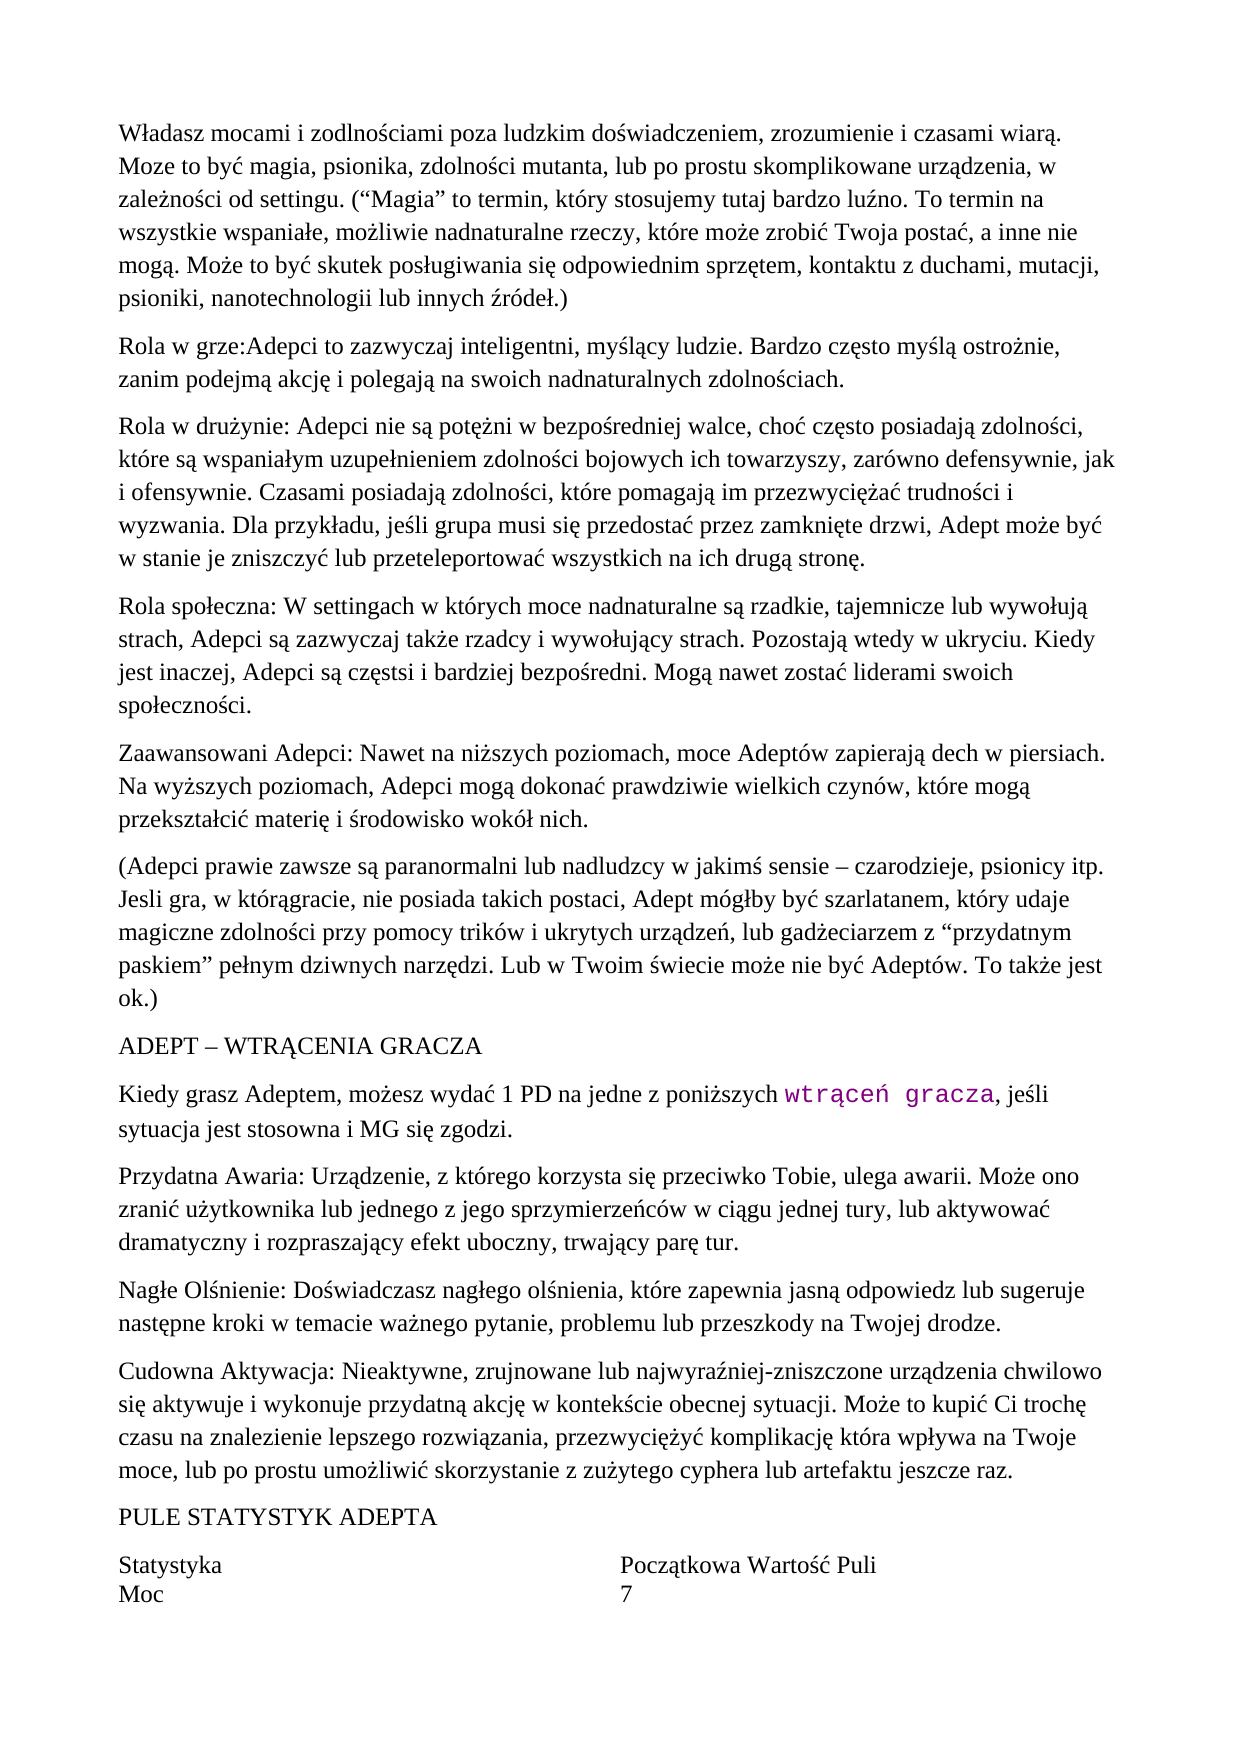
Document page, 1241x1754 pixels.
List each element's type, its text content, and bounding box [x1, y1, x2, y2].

table_cell 7 [620, 1579, 1122, 1607]
table_header Początkowa Wartość Puli [620, 1550, 1122, 1579]
text ADEPT – WTRĄCENIA GRACZA [118, 1031, 1122, 1060]
text Kiedy grasz Adeptem, możesz wydać 1 PD na jedne z poniższych wtrąceń gracza, jeśli sytuacja jest stosowna i MG się zgodzi. [118, 1079, 1122, 1143]
text Cudowna Aktywacja: Nieaktywne, zrujnowane lub najwyraźniej-zniszczone urządzenia chwilowo się aktywuje i wykonuje przydatną akcję w kontekście obecnej sytuacji. Może to kupić Ci trochę czasu na znalezienie lepszego rozwiązania, przezwyciężyć komplikację która wpływa na Twoje moce, lub po prostu umożliwić skorzystanie z zużytego cyphera lub artefaktu jeszcze raz. [118, 1356, 1122, 1483]
text Rola w drużynie: Adepci nie są potężni w bezpośredniej walce, choć często posiadają zdolności, które są wspaniałym uzupełnieniem zdolności bojowych ich towarzyszy, zarówno defensywnie, jak i ofensywnie. Czasami posiadają zdolności, które pomagają im przezwyciężać trudności i wyzwania. Dla przykładu, jeśli grupa musi się przedostać przez zamknięte drzwi, Adept może być w stanie je zniszczyć lub przeteleportować wszystkich na ich drugą stronę. [118, 411, 1122, 572]
text Rola w grze:Adepci to zazwyczaj inteligentni, myślący ludzie. Bardzo często myślą ostrożnie, zanim podejmą akcję i polegają na swoich nadnaturalnych zdolnościach. [118, 331, 1122, 393]
text Władasz mocami i zodlnościami poza ludzkim doświadczeniem, zrozumienie i czasami wiarą. Moze to być magia, psionika, zdolności mutanta, lub po prostu skomplikowane urządzenia, w zależności od settingu. (“Magia” to termin, który stosujemy tutaj bardzo luźno. To termin na wszystkie wspaniałe, możliwie nadnaturalne rzeczy, które może zrobić Twoja postać, a inne nie mogą. Może to być skutek posługiwania się odpowiednim sprzętem, kontaktu z duchami, mutacji, psioniki, nanotechnologii lub innych źródeł.) [118, 118, 1122, 312]
text Nagłe Olśnienie: Doświadczasz nagłego olśnienia, które zapewnia jasną odpowiedz lub sugeruje następne kroki w temacie ważnego pytanie, problemu lub przeszkody na Twojej drodze. [118, 1275, 1122, 1337]
text Przydatna Awaria: Urządzenie, z którego korzysta się przeciwko Tobie, ulega awarii. Może ono zranić użytkownika lub jednego z jego sprzymierzeńców w ciągu jednej tury, lub aktywować dramatyczny i rozpraszający efekt uboczny, trwający parę tur. [118, 1161, 1122, 1256]
text (Adepci prawie zawsze są paranormalni lub nadludzcy w jakimś sensie – czarodzieje, psionicy itp. Jesli gra, w którągracie, nie posiada takich postaci, Adept mógłby być szarlatanem, który udaje magiczne zdolności przy pomocy trików i ukrytych urządzeń, lub gadżeciarzem z “przydatnym paskiem” pełnym dziwnych narzędzi. Lub w Twoim świecie może nie być Adeptów. To także jest ok.) [118, 851, 1122, 1012]
text PULE STATYSTYK ADEPTA [118, 1502, 1122, 1531]
table_cell Moc [118, 1579, 620, 1607]
table_header Statystyka [118, 1550, 620, 1579]
text Zaawansowani Adepci: Nawet na niższych poziomach, moce Adeptów zapierają dech w piersiach. Na wyższych poziomach, Adepci mogą dokonać prawdziwie wielkich czynów, które mogą przekształcić materię i środowisko wokół nich. [118, 738, 1122, 833]
text Rola społeczna: W settingach w których moce nadnaturalne są rzadkie, tajemnicze lub wywołują strach, Adepci są zazwyczaj także rzadcy i wywołujący strach. Pozostają wtedy w ukryciu. Kiedy jest inaczej, Adepci są częstsi i bardziej bezpośredni. Mogą nawet zostać liderami swoich społeczności. [118, 591, 1122, 719]
